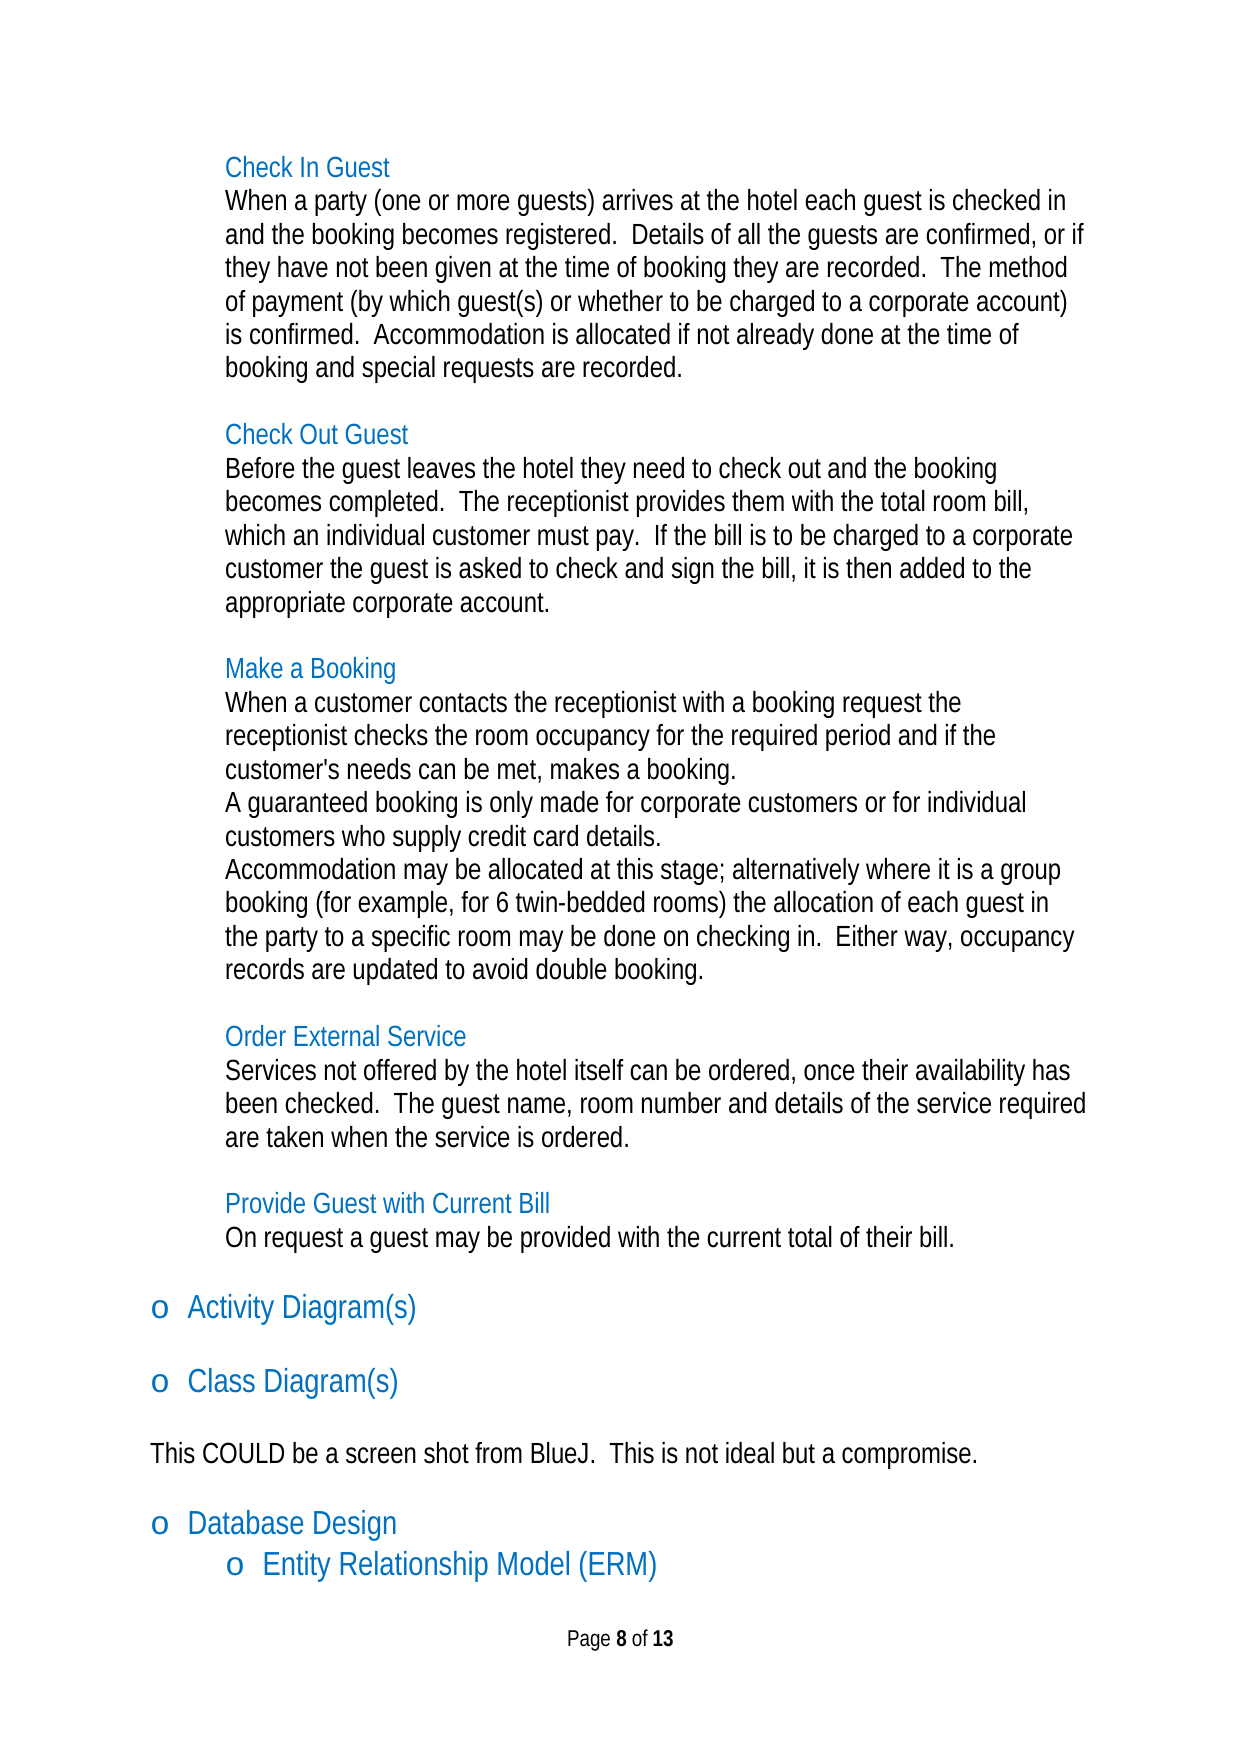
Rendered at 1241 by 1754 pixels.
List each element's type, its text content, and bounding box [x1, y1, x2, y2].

text This COULD be a screen shot from BlueJ. This is not ideal but a compromise. [150, 1436, 1090, 1470]
text Check In Guest [225, 150, 1090, 183]
text When a customer contacts the receptionist with a booking request the receptionist checks the room occupancy for the required period and if the customer's needs can be met, makes a booking. [225, 685, 1090, 785]
text When a party (one or more guests) arrives at the hotel each guest is checked in and the booking becomes registered. Details of all the guests are confirmed, or if they have not been given at the time of booking they are recorded. The method of payment (by which guest(s) or whether to be charged to a corporate account) is confirmed. Accommodation is allocated if not already done at the time of booking and special requests are recorded. [225, 183, 1090, 384]
list Activity Diagram(s) [150, 1287, 1090, 1328]
text Check Out Guest [225, 417, 1090, 451]
text Order External Service [225, 1019, 1090, 1053]
text Before the guest leaves the hotel they need to check out and the booking becomes completed. The receptionist provides them with the total room bill, which an individual customer must pay. If the bill is to be charged to a corporate customer the guest is asked to check and sign the bill, it is then added to the appropriate corporate account. [225, 451, 1090, 618]
list Database Design [150, 1503, 1090, 1544]
text Provide Guest with Current Bill [225, 1187, 1090, 1220]
text Accommodation may be allocated at this stage; alternatively where it is a group booking (for example, for 6 twin-bedded rooms) the allocation of each guest in the party to a specific room may be done on checking in. Either way, occupancy records are updated to avoid double booking. [225, 852, 1090, 986]
list Entity Relationship Model (ERM) [225, 1544, 1090, 1586]
text A guaranteed booking is only made for corporate customers or for individual customers who supply credit card details. [225, 785, 1090, 852]
text Make a Booking [225, 652, 1090, 685]
list Class Diagram(s) [150, 1362, 1090, 1403]
text On request a guest may be provided with the current total of their bill. [225, 1220, 1090, 1253]
text Services not offered by the hotel itself can be ordered, once their availability has been checked. The guest name, room number and details of the service required are taken when the service is ordered. [225, 1053, 1090, 1153]
